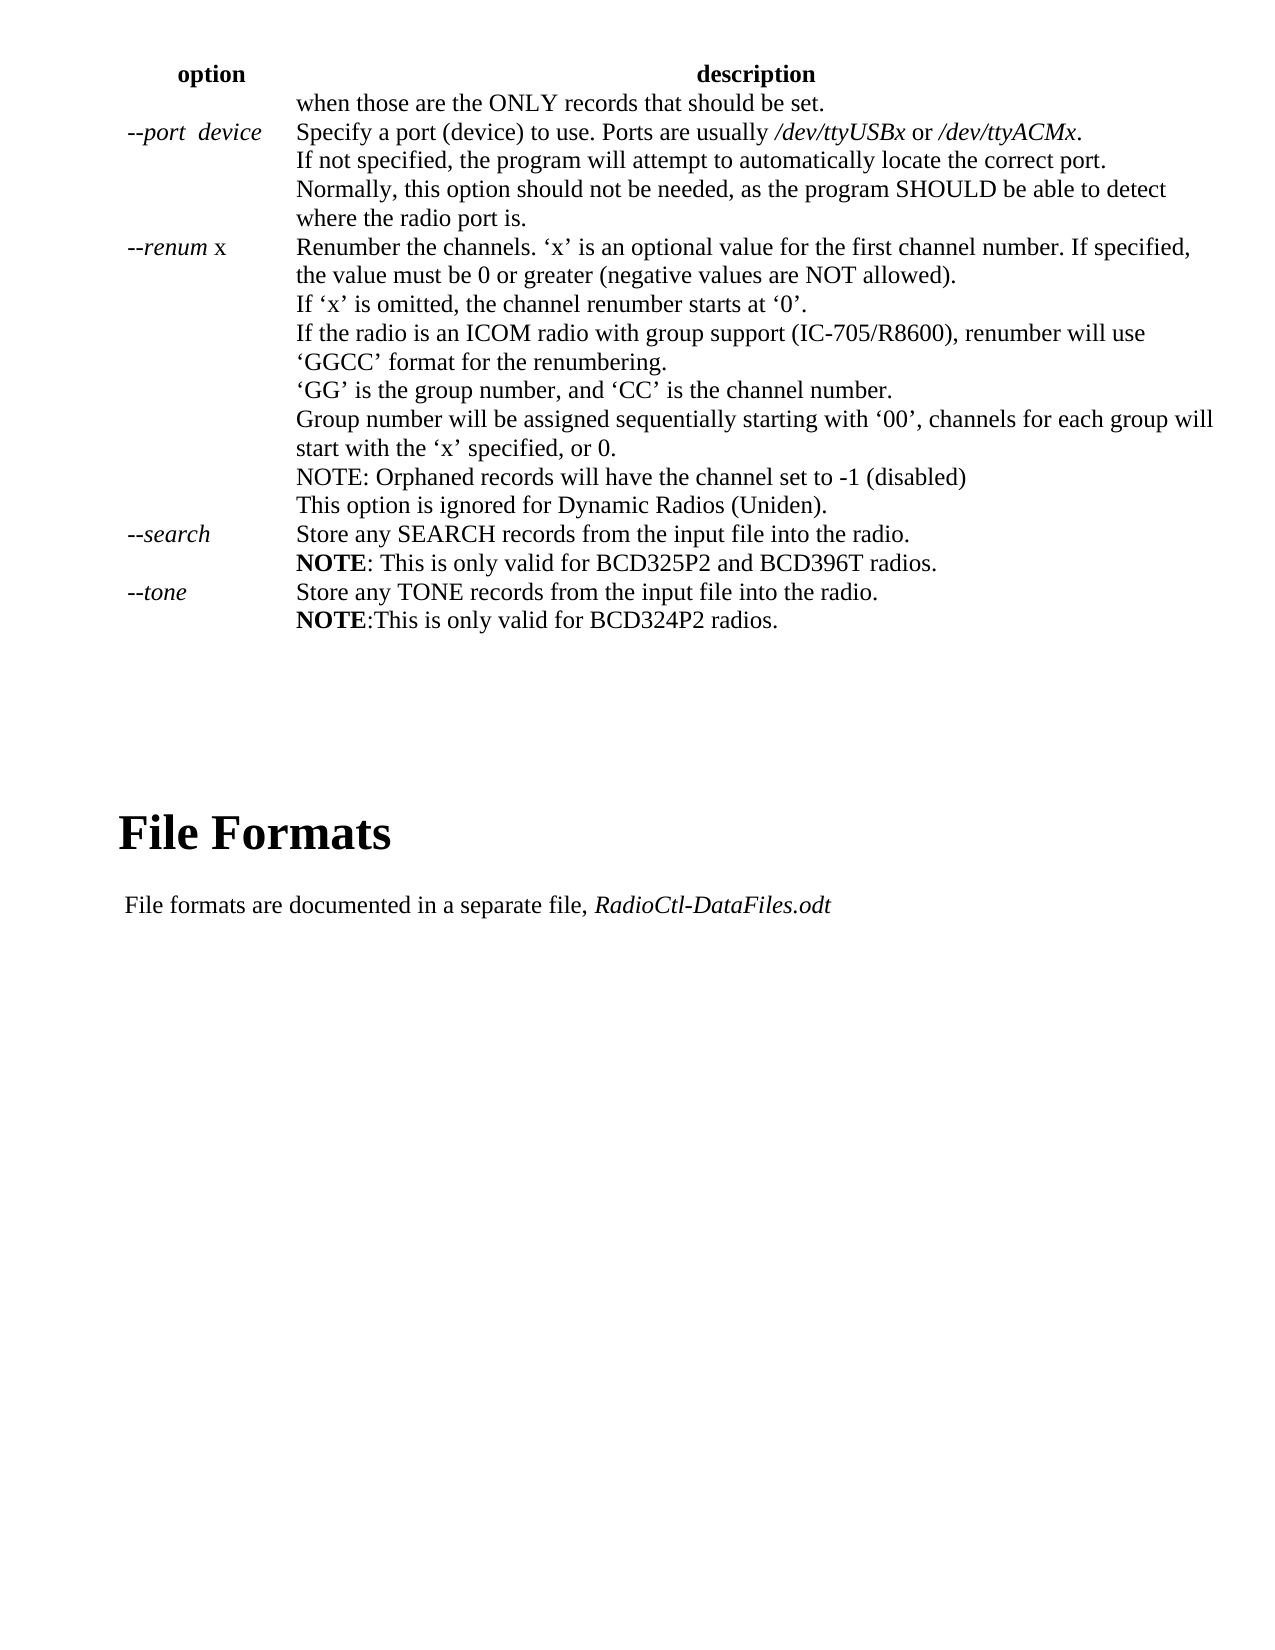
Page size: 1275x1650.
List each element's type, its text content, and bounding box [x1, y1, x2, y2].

table_cell [127, 88, 296, 117]
table_header option [127, 59, 296, 88]
table_cell Renumber the channels. ‘x’ is an optional value for the first channel number. If specified, the value must be 0 or greater (negative values are NOT allowed). If ‘x’ is omitted, the channel renumber starts at ‘0’. If the radio is an ICOM radio with group support (IC-705/R8600), renumber will use ‘GGCC’ format for the renumbering. ‘GG’ is the group number, and ‘CC’ is the channel number. Group number will be assigned sequentially starting with ‘00’, channels for each group will start with the ‘x’ specified, or 0. NOTE: Orphaned records will have the channel set to -1 (disabled) This option is ignored for Dynamic Radios (Uniden). [296, 232, 1217, 519]
table_cell --search [127, 519, 296, 577]
table_cell --renum x [127, 232, 296, 519]
text File formats are documented in a separate file, RadioCtl-DataFiles.odt [118, 890, 1216, 918]
table_header description [296, 59, 1217, 88]
subtitle File Formats [118, 803, 1216, 860]
table_cell when those are the ONLY records that should be set. [296, 88, 1217, 117]
table_cell --port device [127, 117, 296, 232]
table_cell Store any TONE records from the input file into the radio. NOTE:This is only valid for BCD324P2 radios. [296, 577, 1217, 634]
table_cell Specify a port (device) to use. Ports are usually /dev/ttyUSBx or /dev/ttyACMx. If not specified, the program will attempt to automatically locate the correct port. Normally, this option should not be needed, as the program SHOULD be able to detect where the radio port is. [296, 117, 1217, 232]
table_cell --tone [127, 577, 296, 634]
table_cell Store any SEARCH records from the input file into the radio. NOTE: This is only valid for BCD325P2 and BCD396T radios. [296, 519, 1217, 577]
